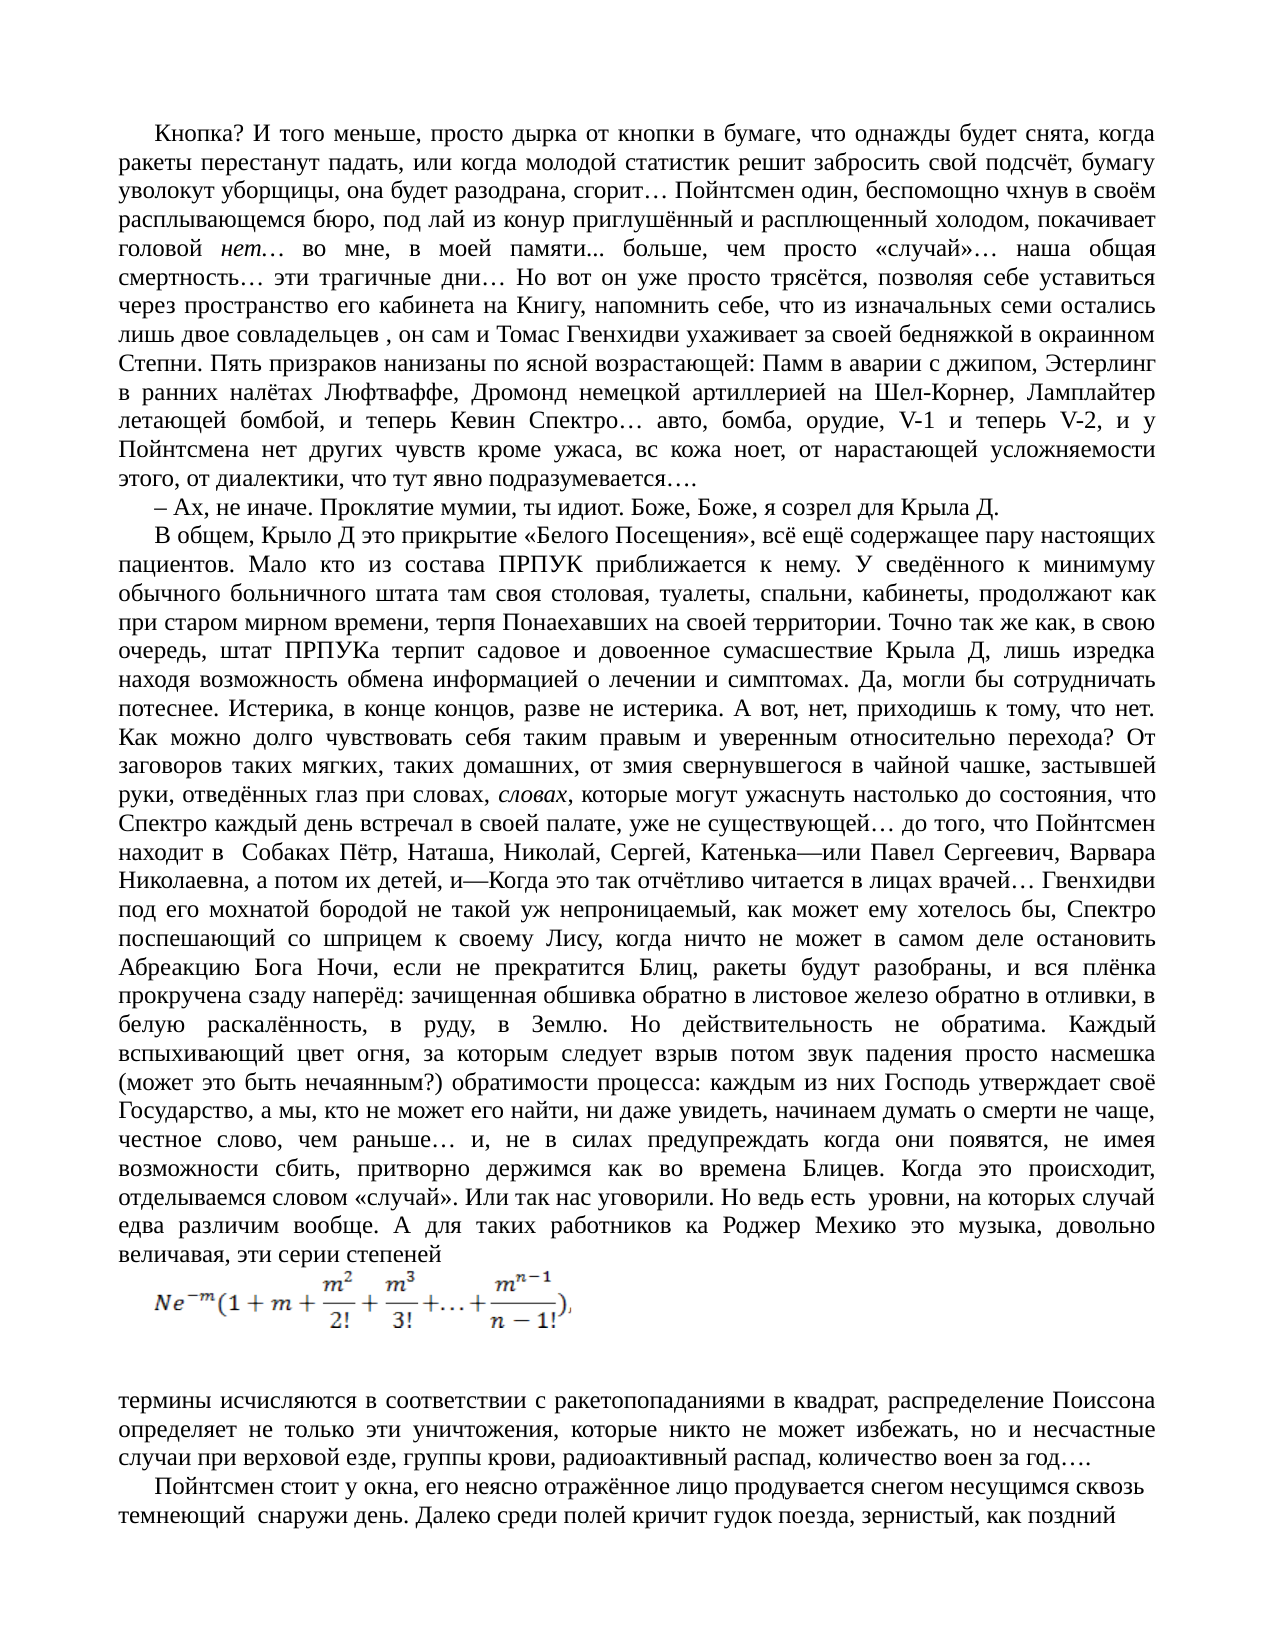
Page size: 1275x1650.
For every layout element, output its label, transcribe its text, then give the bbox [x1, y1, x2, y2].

text В общем, Крыло Д это прикрытие «Белого Посещения», всё ещё содержащее пару настоящих пациентов. Мало кто из состава ПРПУК приближается к нему. У сведённого к минимуму обычного больничного штата там своя столовая, туалеты, спальни, кабинеты, продолжают как при старом мирном времени, терпя Понаехавших на своей территории. Точно так же как, в свою очередь, штат ПРПУКа терпит садовое и довоенное сумасшествие Крыла Д, лишь изредка находя возможность обмена информацией о лечении и симптомах. Да, могли бы сотрудничать потеснее. Истерика, в конце концов, разве не истерика. А вот, нет, приходишь к тому, что нет. Как можно долго чувствовать себя таким правым и уверенным относительно перехода? От заговоров таких мягких, таких домашних, от змия свернувшегося в чайной чашке, застывшей руки, отведённых глаз при словах, словах, которые могут ужаснуть настолько до состояния, что Спектро каждый день встречал в своей палате, уже не существующей… до того, что Пойнтсмен находит в Собаках Пётр, Наташа, Николай, Сергей, Катенька—или Павел Сергеевич, Варвара Николаевна, а потом их детей, и—Когда это так отчётливо читается в лицах врачей… Гвенхидви под его мохнатой бородой не такой уж непроницаемый, как может ему хотелось бы, Спектро поспешающий со шприцем к своему Лису, когда ничто не может в самом деле остановить Абреакцию Бога Ночи, если не прекратится Блиц, ракеты будут разобраны, и вся плёнка прокручена сзаду наперёд: зачищенная обшивка обратно в листовое железо обратно в отливки, в белую раскалённость, в руду, в Землю. Но действительность не обратима. Каждый вспыхивающий цвет огня, за которым следует взрыв потом звук падения просто насмешка (может это быть нечаянным?) обратимости процесса: каждым из них Господь утверждает своё Государство, а мы, кто не может его найти, ни даже увидеть, начинаем думать о смерти не чаще, честное слово, чем раньше… и, не в силах предупреждать когда они появятся, не имея возможности сбить, притворно держимся как во времена Блицев. Когда это происходит, отделываемся словом «случай». Или так нас уговорили. Но ведь есть уровни, на которых случай едва различим вообще. А для таких работников ка Роджер Мехико это музыка, довольно величавая, эти серии степеней [118, 521, 1157, 1268]
text Кнопка? И того меньше, просто дырка от кнопки в бумаге, что однажды будет снята, когда ракеты перестанут падать, или когда молодой статистик решит забросить свой подсчёт, бумагу уволокут уборщицы, она будет разодрана, сгорит… Пойнтсмен один, беспомощно чхнув в своём расплывающемся бюро, под лай из конур приглушённый и расплющенный холодом, покачивает головой нет… во мне, в моей памяти... больше, чем просто «случай»… наша общая смертность… эти трагичные дни… Но вот он уже просто трясётся, позволяя себе уставиться через пространство его кабинета на Книгу, напомнить себе, что из изначальных семи остались лишь двое совладельцев , он сам и Томас Гвенхидви ухаживает за своей бедняжкой в окраинном Степни. Пять призраков нанизаны по ясной возрастающей: Памм в аварии с джипом, Эстерлинг в ранних налётах Люфтваффе, Дромонд немецкой артиллерией на Шел-Корнер, Ламплайтер летающей бомбой, и теперь Кевин Спектро… авто, бомба, орудие, V-1 и теперь V-2, и у Пойнтсмена нет других чувств кроме ужаса, вс кожа ноет, от нарастающей усложняемости этого, от диалектики, что тут явно подразумевается…. [118, 118, 1157, 492]
text – Ах, не иначе. Проклятие мумии, ты идиот. Боже, Боже, я созрел для Крыла Д. [118, 492, 1157, 521]
text термины исчисляются в соответствии с ракетопопаданиями в квадрат, распределение Поиссона определяет не только эти уничтожения, которые никто не может избежать, но и несчастные случаи при верховой езде, группы крови, радиоактивный распад, количество воен за год…. [118, 1385, 1157, 1471]
picture [154, 1268, 572, 1328]
text Пойнтсмен стоит у окна, его неясно отражённое лицо продувается снегом несущимся сквозь темнеющий снаружи день. Далеко среди полей кричит гудок поезда, зернистый, как поздний [118, 1471, 1157, 1529]
